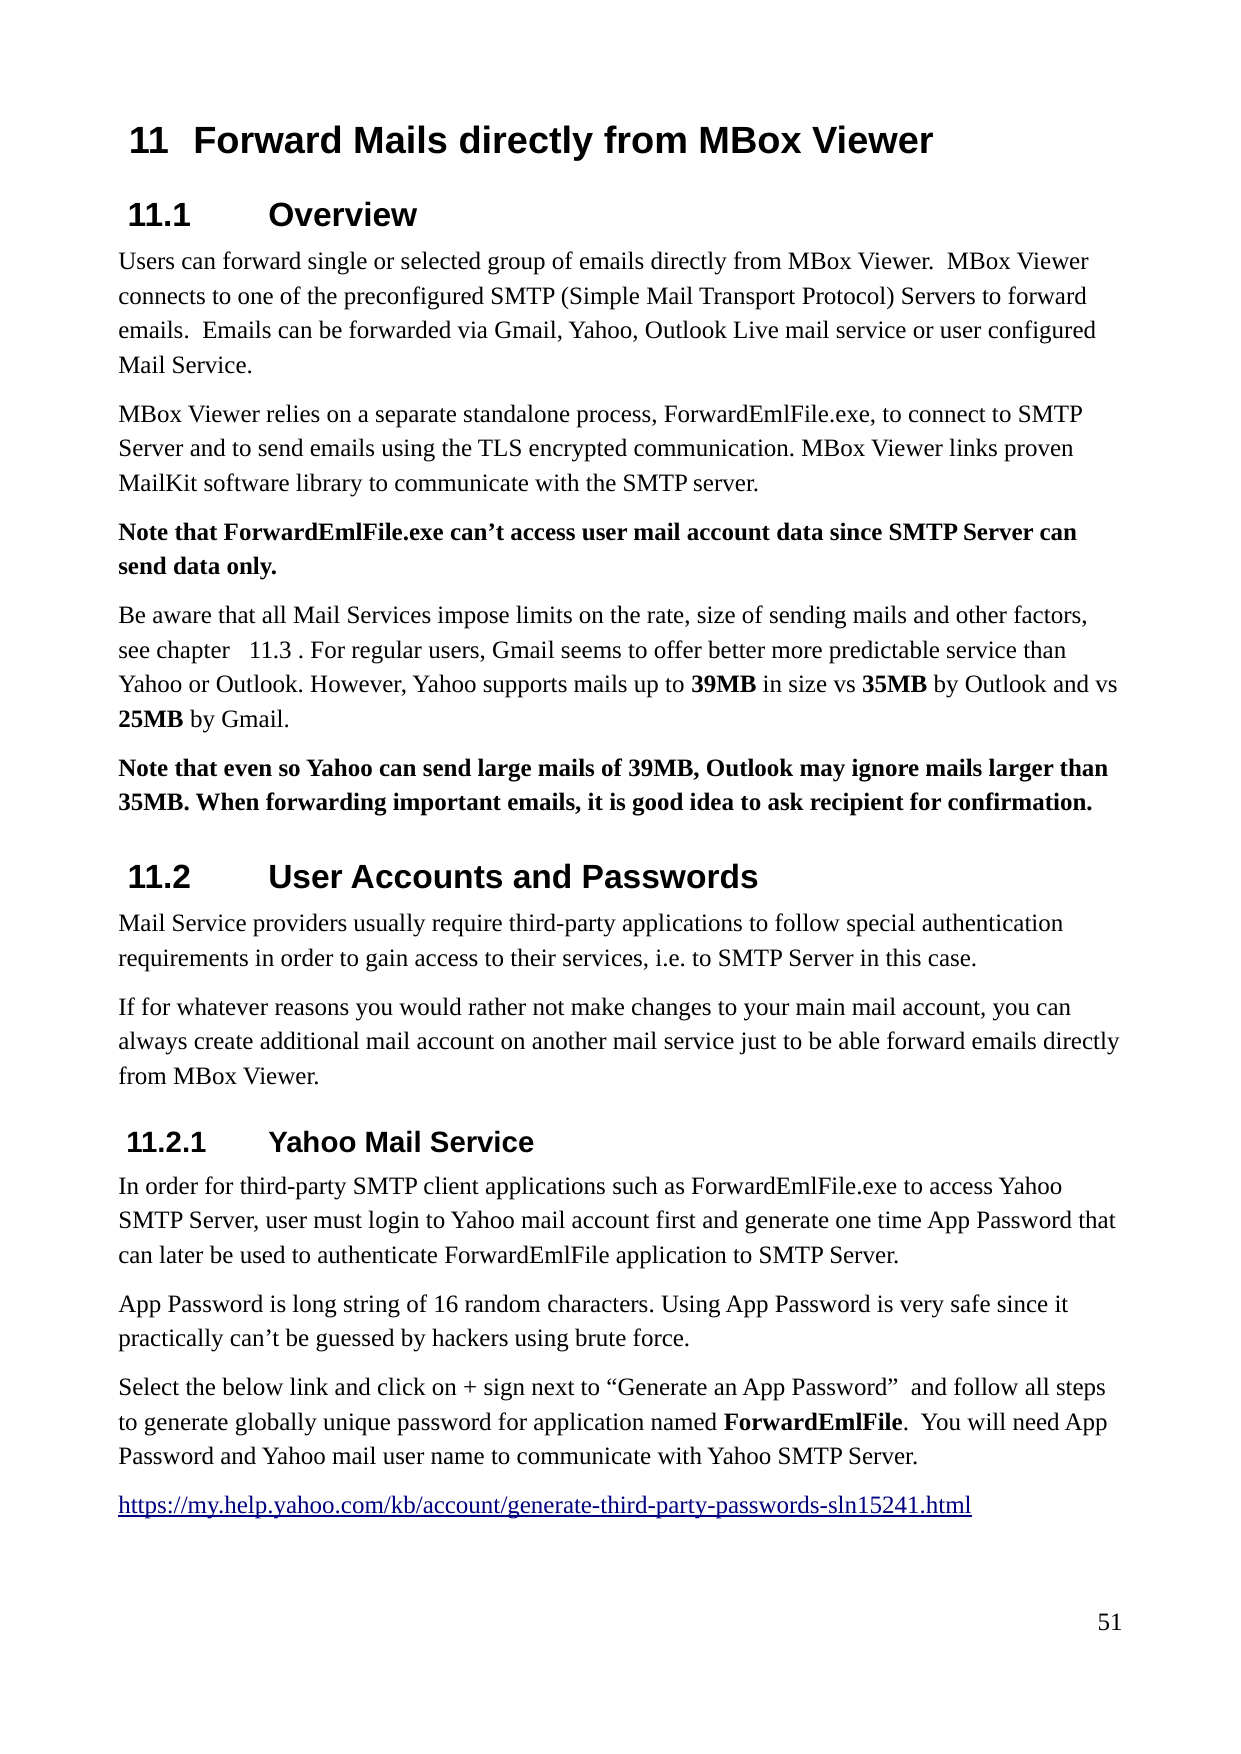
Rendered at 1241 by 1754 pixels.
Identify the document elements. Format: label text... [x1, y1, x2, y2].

subtitle User Accounts and Passwords [118, 857, 1122, 896]
subtitle Overview [118, 195, 1122, 234]
text Users can forward single or selected group of emails directly from MBox Viewer. MBox Viewer connects to one of the preconfigured SMTP (Simple Mail Transport Protocol) Servers to forward emails. Emails can be forwarded via Gmail, Yahoo, Outlook Live mail service or user configured Mail Service. [118, 246, 1122, 378]
text Note that even so Yahoo can send large mails of 39MB, Outlook may ignore mails larger than 35MB. When forwarding important emails, it is good idea to ask recipient for confirmation. [118, 753, 1122, 816]
text In order for third-party SMTP client applications such as ForwardEmlFile.exe to access Yahoo SMTP Server, user must login to Yahoo mail account first and generate one time App Password that can later be used to authenticate ForwardEmlFile application to SMTP Server. [118, 1171, 1122, 1268]
text App Password is long string of 16 random characters. Using App Password is very safe since it practically can’t be guessed by hackers using brute force. [118, 1289, 1122, 1352]
text Be aware that all Mail Services impose limits on the rate, size of sending mails and other factors, see chapter 11.3 . For regular users, Gmail seems to offer better more predictable service than Yahoo or Outlook. However, Yahoo supports mails up to 39MB in size vs 35MB by Outlook and vs 25MB by Gmail. [118, 600, 1122, 732]
text Note that ForwardEmlFile.exe can’t access user mail account data since SMTP Server can send data only. [118, 517, 1122, 580]
text Mail Service providers usually require third-party applications to follow special authentication requirements in order to gain access to their services, i.e. to SMTP Server in this case. [118, 908, 1122, 972]
text If for whatever reasons you would rather not make changes to your main mail account, you can always create additional mail account on another mail service just to be able forward emails directly from MBox Viewer. [118, 992, 1122, 1089]
subtitle Forward Mails directly from MBox Viewer [118, 118, 1122, 162]
subtitle Yahoo Mail Service [118, 1124, 1122, 1158]
text https://my.help.yahoo.com/kb/account/generate-third-party-passwords-sln15241.html [118, 1490, 1122, 1519]
text MBox Viewer relies on a separate standalone process, ForwardEmlFile.exe, to connect to SMTP Server and to send emails using the TLS encrypted communication. MBox Viewer links proven MailKit software library to communicate with the SMTP server. [118, 399, 1122, 496]
text Select the below link and click on + sign next to “Generate an App Password” and follow all steps to generate globally unique password for application named ForwardEmlFile. You will need App Password and Yahoo mail user name to communicate with Yahoo SMTP Server. [118, 1372, 1122, 1470]
